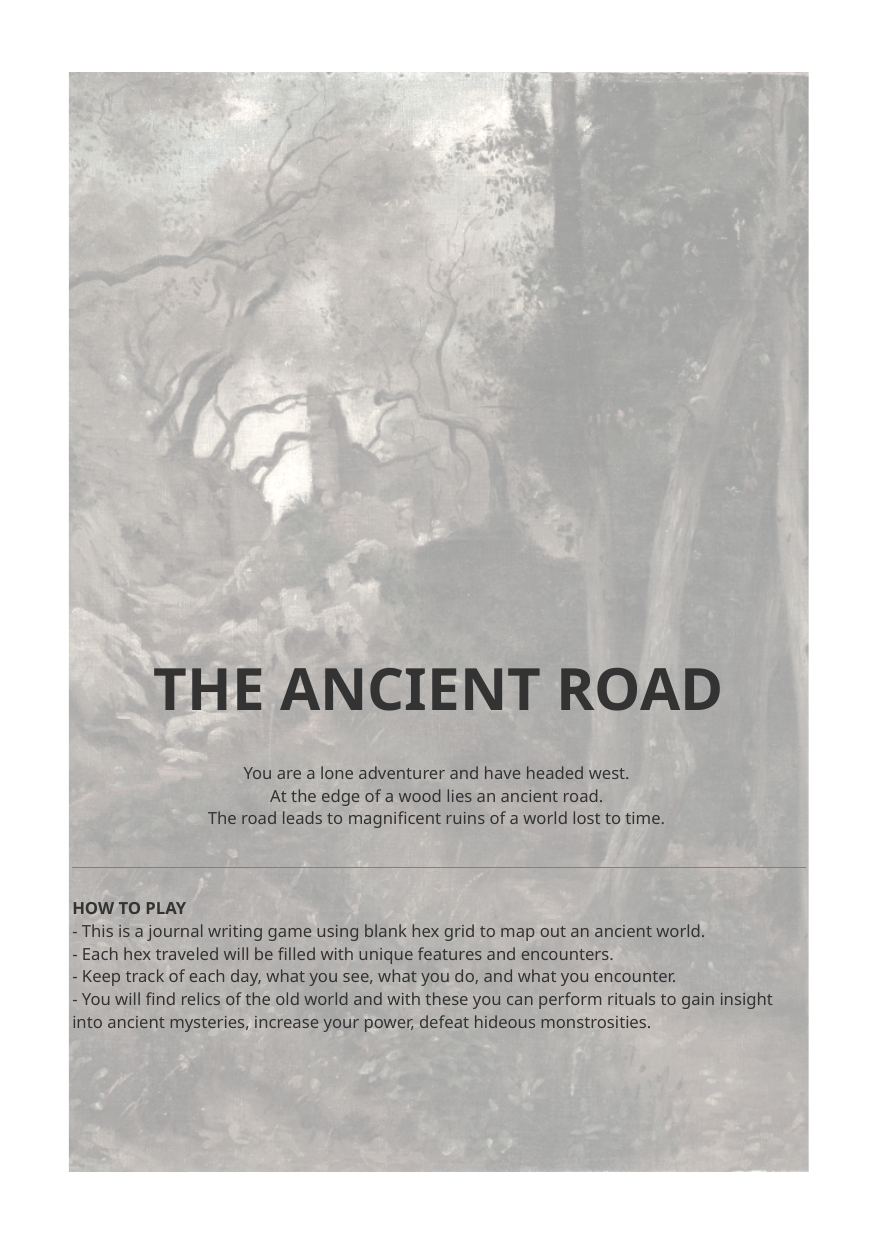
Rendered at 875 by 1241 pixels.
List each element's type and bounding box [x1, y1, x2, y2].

picture [68, 72, 809, 1172]
